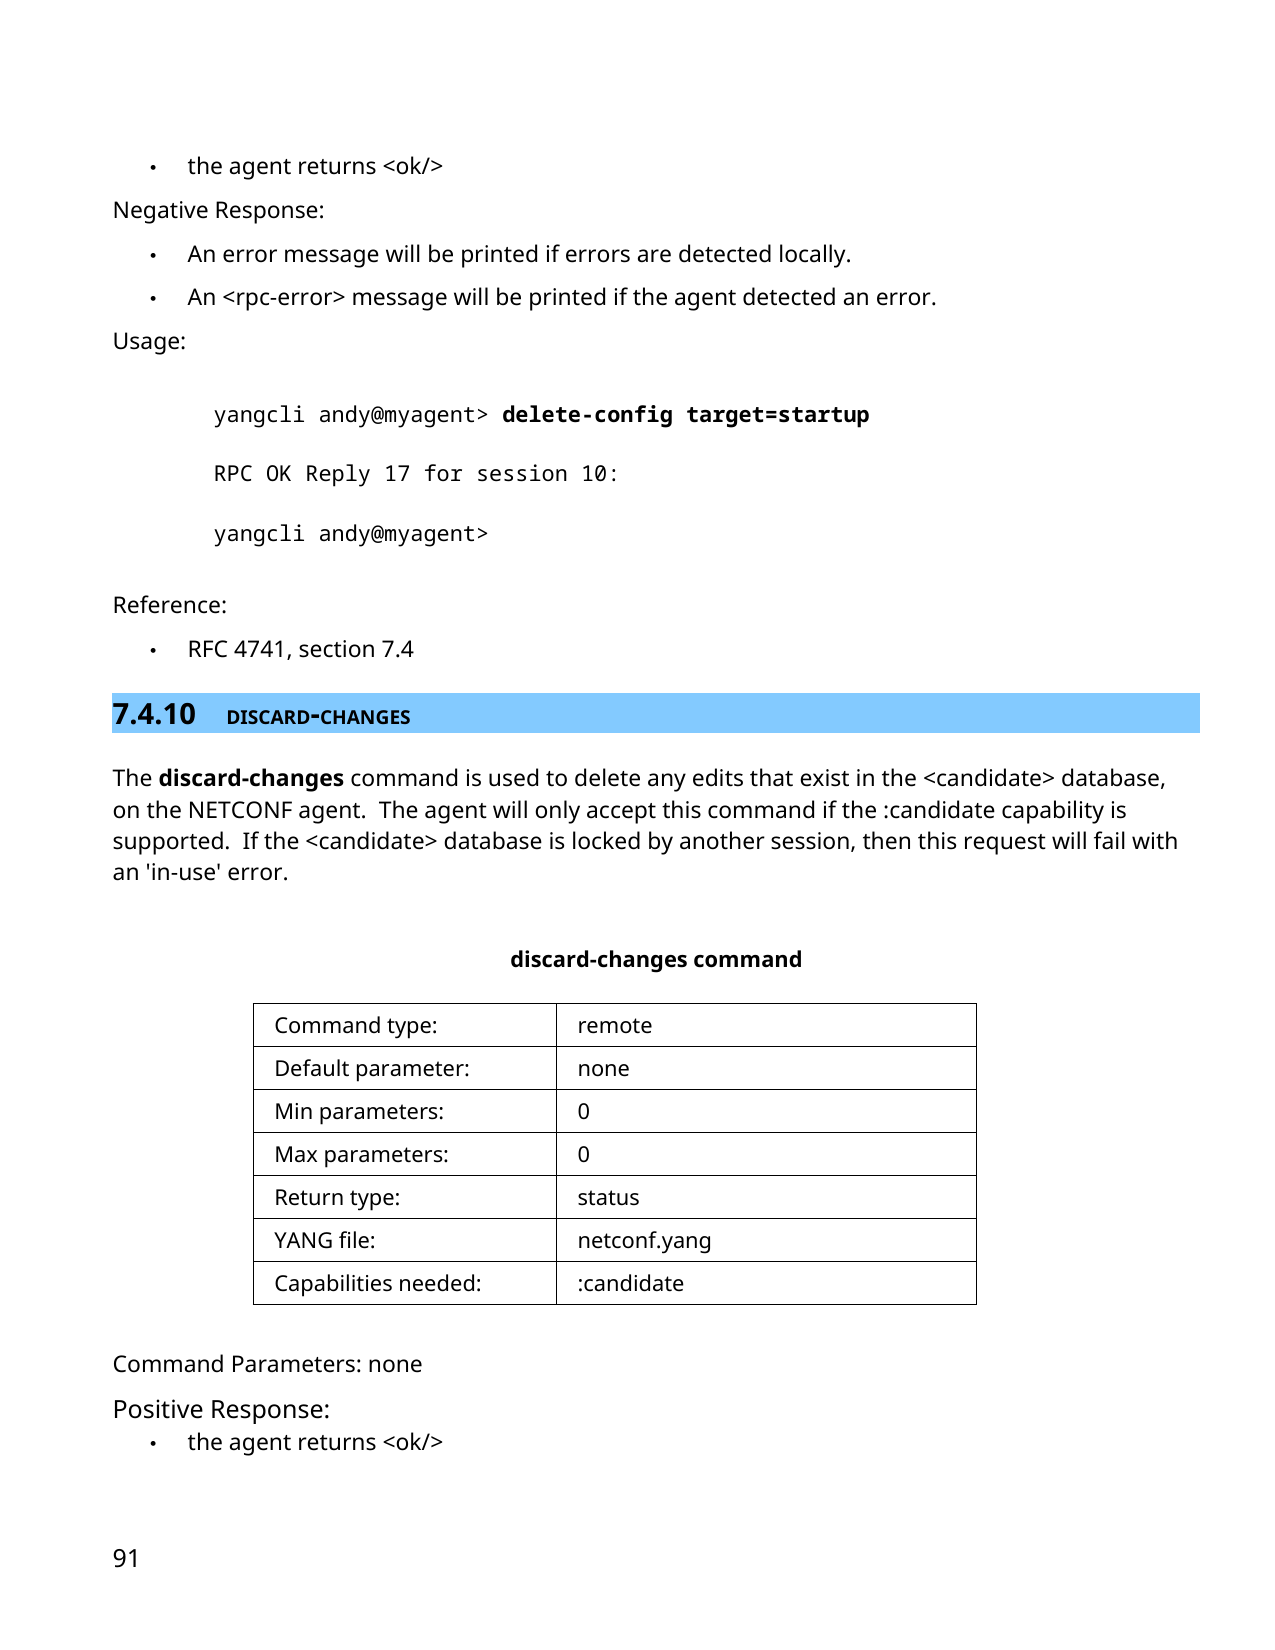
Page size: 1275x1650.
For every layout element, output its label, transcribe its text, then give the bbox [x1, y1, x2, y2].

subtitle discard-changes command [127, 943, 1185, 973]
table_cell 0 [557, 1133, 976, 1175]
table_cell status [557, 1176, 976, 1218]
text Positive Response: [112, 1392, 1200, 1426]
table_cell Min parameters: [254, 1090, 556, 1132]
table_cell Capabilities needed: [254, 1262, 556, 1303]
text yangcli andy@myagent> delete-config target=startup RPC OK Reply 17 for session 10: yangcli andy@myagent> [139, 369, 1200, 577]
table_cell netconf.yang [557, 1219, 976, 1261]
table_cell :candidate [557, 1262, 976, 1303]
list the agent returns <ok/> [150, 1426, 1200, 1457]
table_cell Default parameter: [254, 1047, 556, 1089]
table_cell 0 [557, 1090, 976, 1132]
table_cell none [557, 1047, 976, 1089]
table_header Command type: [254, 1004, 556, 1046]
table_cell Return type: [254, 1176, 556, 1218]
list An <rpc-error> message will be printed if the agent detected an error. [150, 281, 1200, 312]
text The discard-changes command is used to delete any edits that exist in the <candidate> database, on the NETCONF agent. The agent will only accept this command if the :candidate capability is supported. If the <candidate> database is locked by another session, then this request will fail with an 'in-use' error. [112, 762, 1200, 887]
subtitle discard-changes [112, 693, 1200, 733]
text Command Parameters: none [112, 1348, 1200, 1379]
list the agent returns <ok/> [150, 150, 1200, 181]
list RFC 4741, section 7.4 [150, 633, 1200, 664]
text Negative Response: [112, 194, 1200, 225]
text Reference: [112, 589, 1200, 621]
text Usage: [112, 325, 1200, 356]
table_header remote [557, 1004, 976, 1046]
table_cell Max parameters: [254, 1133, 556, 1175]
list An error message will be printed if errors are detected locally. [150, 237, 1200, 269]
table_cell YANG file: [254, 1219, 556, 1261]
